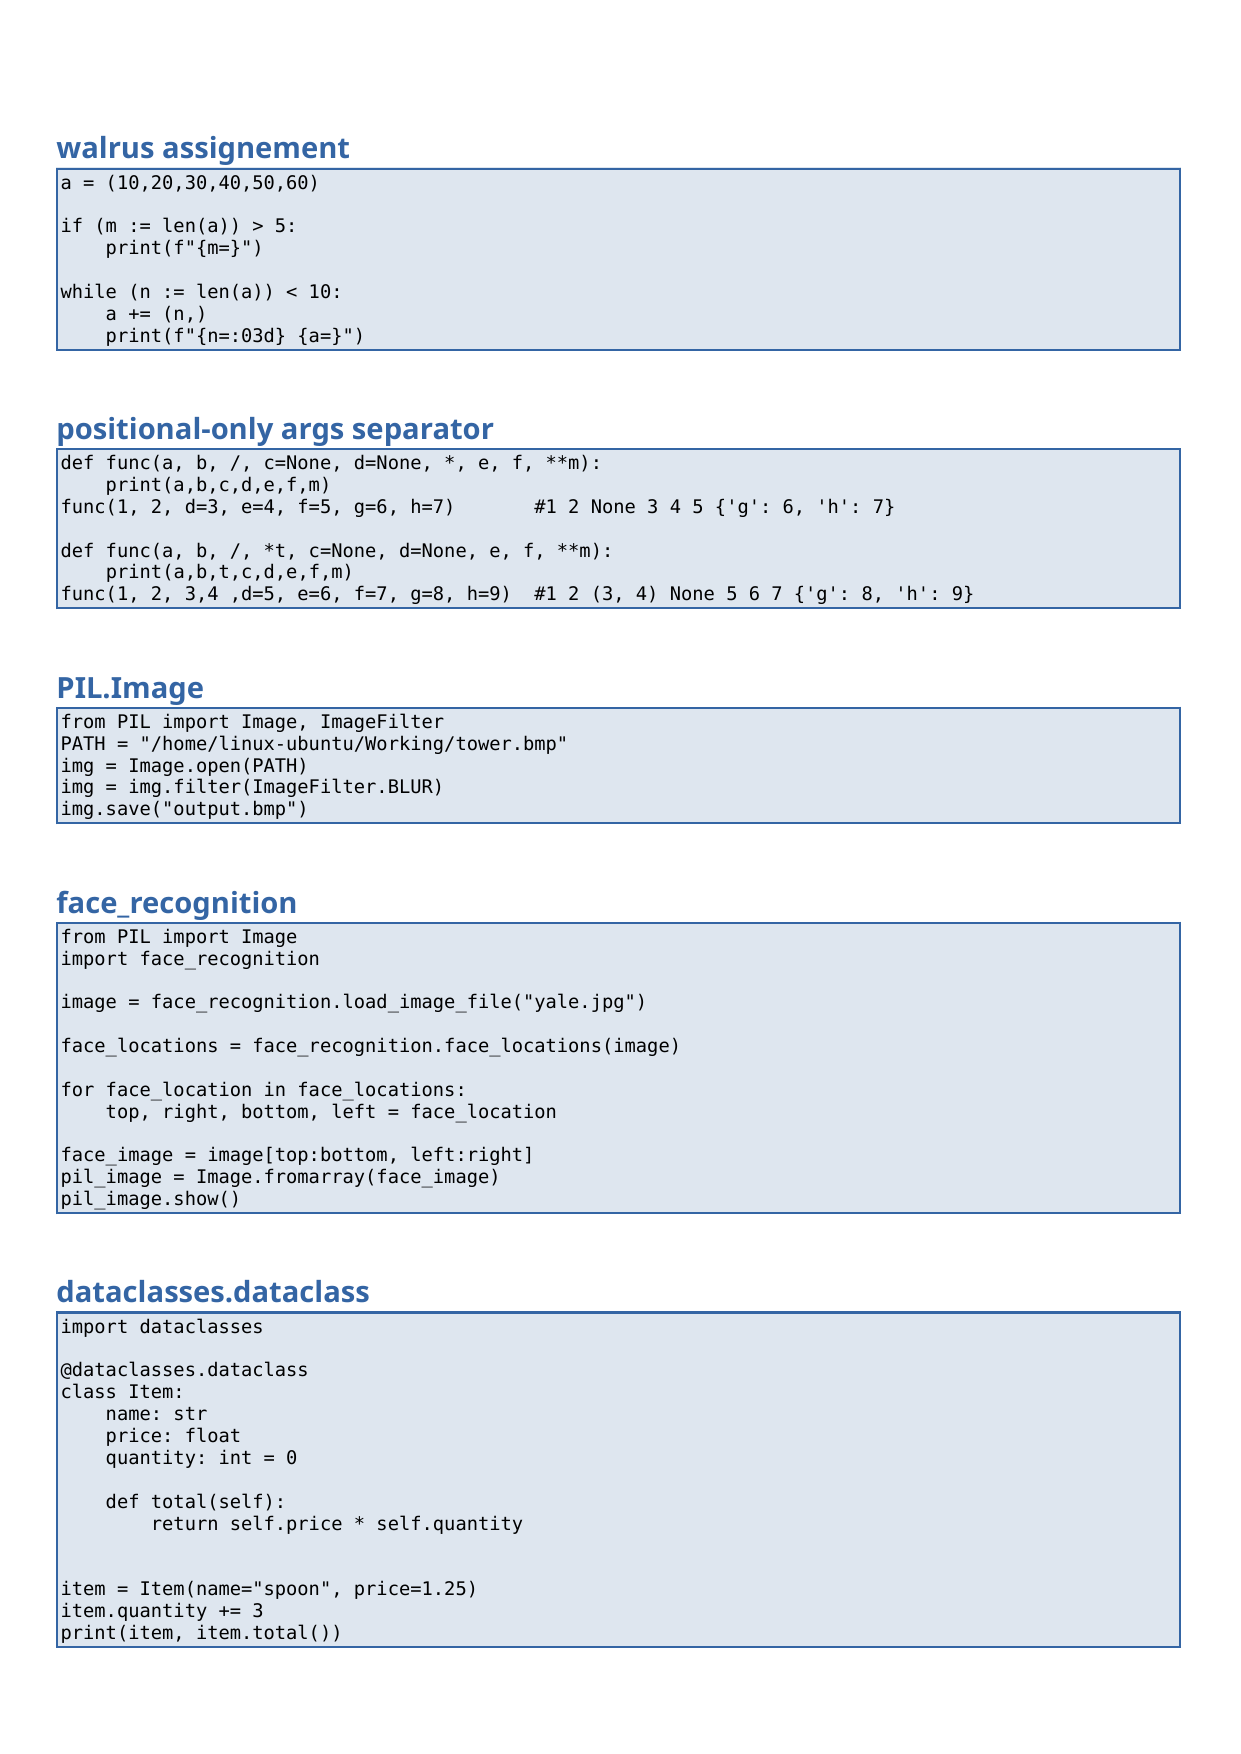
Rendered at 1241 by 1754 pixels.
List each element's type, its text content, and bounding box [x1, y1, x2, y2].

text pil_image.show() [58, 1184, 1179, 1212]
text quantity: int = 0 [58, 1443, 1179, 1464]
text a = (10,20,30,40,50,60) [58, 170, 1179, 189]
text print(a,b,t,c,d,e,f,m) [58, 557, 1179, 579]
text def func(a, b, /, c=None, d=None, *, e, f, **m): [58, 450, 1179, 470]
text name: str [58, 1399, 1179, 1421]
text price: float [58, 1421, 1179, 1443]
text a += (n,) [58, 299, 1179, 321]
text from PIL import Image, ImageFilter [58, 709, 1179, 728]
text func(1, 2, d=3, e=4, f=5, g=6, h=7) #1 2 None 3 4 5 {'g': 6, 'h': 7} [58, 492, 1179, 514]
text if (m := len(a)) > 5: [58, 211, 1179, 233]
text from PIL import Image [58, 924, 1179, 943]
text print(f"{m=}") [58, 233, 1179, 255]
text import face_recognition [58, 943, 1179, 965]
text class Item: [58, 1377, 1179, 1399]
text item = Item(name="spoon", price=1.25) [58, 1574, 1179, 1596]
text item.quantity += 3 [58, 1596, 1179, 1618]
text import dataclasses [58, 1314, 1179, 1333]
text print(f"{n=:03d} {a=}") [58, 321, 1179, 349]
text print(item, item.total()) [58, 1618, 1179, 1646]
text for face_location in face_locations: [58, 1075, 1179, 1097]
text def func(a, b, /, *t, c=None, d=None, e, f, **m): [58, 536, 1179, 557]
text while (n := len(a)) < 10: [58, 277, 1179, 299]
title face_recognition [56, 882, 1181, 922]
text func(1, 2, 3,4 ,d=5, e=6, f=7, g=8, h=9) #1 2 (3, 4) None 5 6 7 {'g': 8, 'h': 9} [58, 579, 1179, 607]
text pil_image = Image.fromarray(face_image) [58, 1162, 1179, 1184]
text print(a,b,c,d,e,f,m) [58, 470, 1179, 492]
text image = face_recognition.load_image_file("yale.jpg") [58, 987, 1179, 1009]
text face_image = image[top:bottom, left:right] [58, 1140, 1179, 1162]
title dataclasses.dataclass [56, 1272, 1181, 1311]
text top, right, bottom, left = face_location [58, 1097, 1179, 1118]
text return self.price * self.quantity [58, 1508, 1179, 1530]
text face_locations = face_recognition.face_locations(image) [58, 1031, 1179, 1053]
text img = Image.open(PATH) [58, 750, 1179, 772]
title positional-only args separator [56, 408, 1181, 448]
title PIL.Image [56, 667, 1181, 707]
text img = img.filter(ImageFilter.BLUR) [58, 772, 1179, 794]
text def total(self): [58, 1486, 1179, 1508]
title walrus assignement [56, 128, 1181, 167]
text @dataclasses.dataclass [58, 1355, 1179, 1377]
text img.save("output.bmp") [58, 794, 1179, 822]
text PATH = "/home/linux-ubuntu/Working/tower.bmp" [58, 728, 1179, 750]
